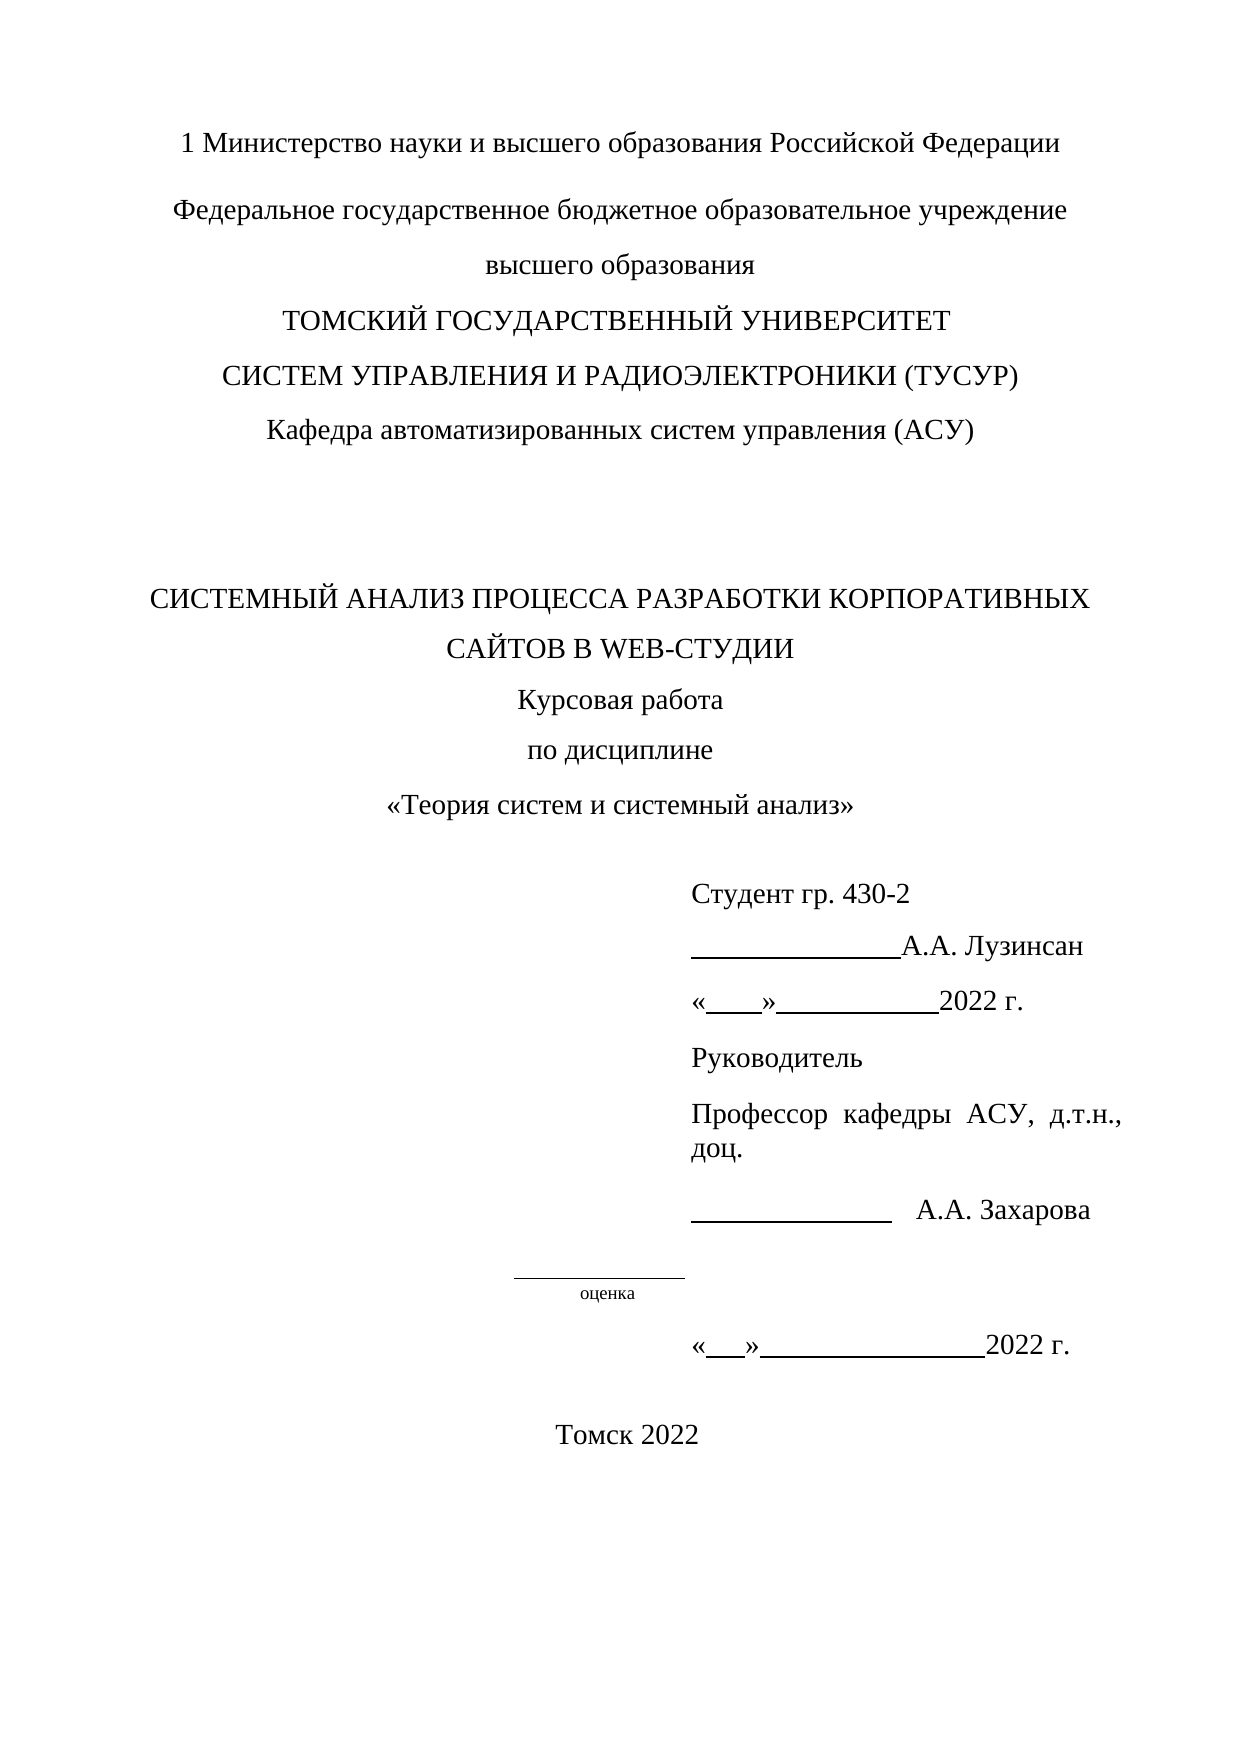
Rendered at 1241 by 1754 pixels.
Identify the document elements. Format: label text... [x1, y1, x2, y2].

text Руководитель [691, 1040, 1122, 1073]
text Федеральное государственное бюджетное образовательное учреждение высшего образования [118, 192, 1122, 281]
text СИСТЕМНЫЙ АНАЛИЗ ПРОЦЕССА РАЗРАБОТКИ КОРПОРАТИВНЫХ САЙТОВ В WEB-СТУДИИ [118, 581, 1122, 665]
text Томск 2022 [243, 1417, 1011, 1450]
text по дисциплине [118, 732, 1122, 766]
text 1­ Министерство науки и высшего образования Российской Федерации [118, 125, 1122, 159]
text А.А. Лузинсан [691, 928, 1122, 962]
text А.А. Захарова [691, 1192, 1122, 1226]
text Профессор кафедры АСУ, д.т.н., доц. [691, 1096, 1122, 1163]
text ТОМСКИЙ ГОСУДАРСТВЕННЫЙ УНИВЕРСИТЕТ СИСТЕМ УПРАВЛЕНИЯ И РАДИОЭЛЕКТРОНИКИ (ТУСУР) [118, 303, 1122, 391]
text оценка [514, 1282, 1122, 1304]
text «Теория систем и системный анализ» [118, 787, 1122, 821]
text Кафедра автоматизированных систем управления (АСУ) [118, 413, 1122, 446]
text Студент гр. 430-2 [691, 876, 1122, 910]
text Курсовая работа [118, 682, 1122, 715]
text « » 2022 г. [691, 1327, 1122, 1360]
text « » 2022 г. [691, 983, 1122, 1017]
